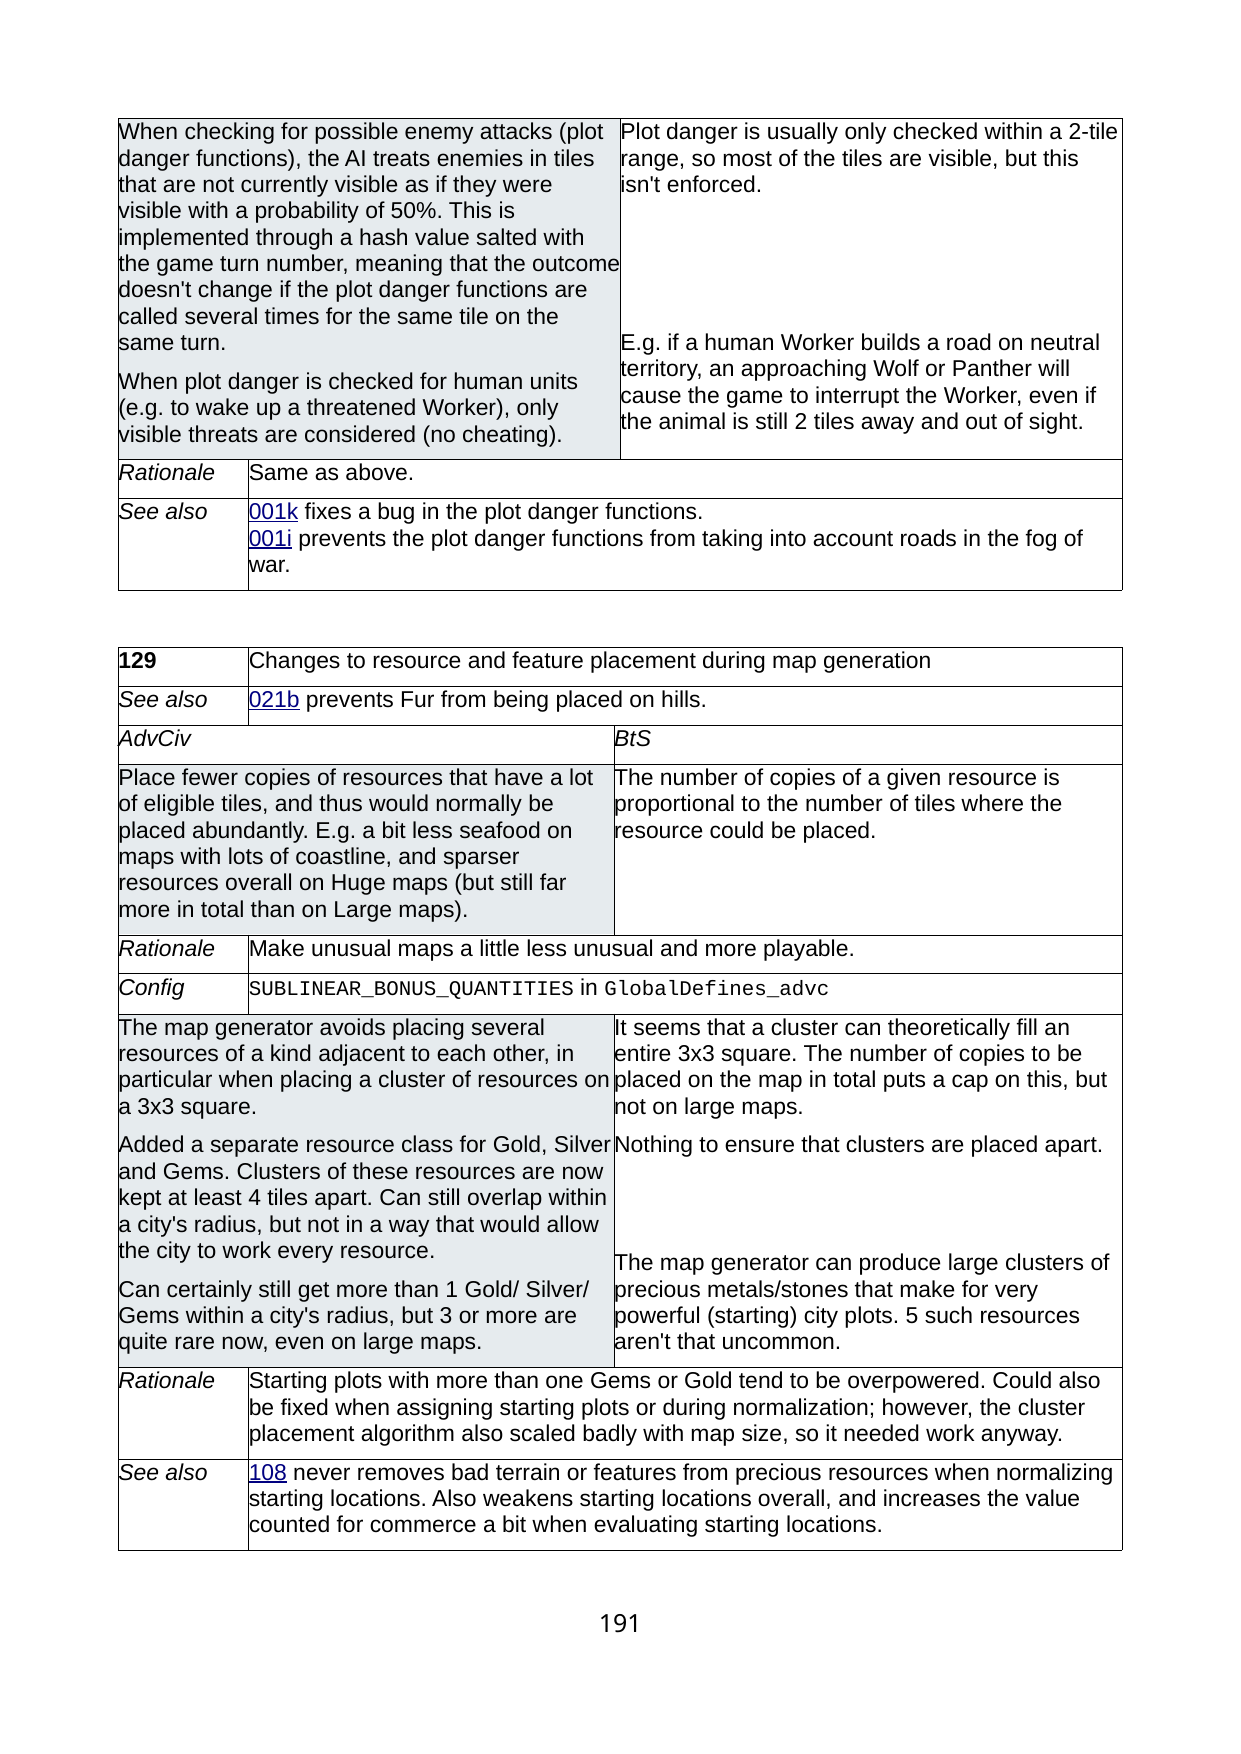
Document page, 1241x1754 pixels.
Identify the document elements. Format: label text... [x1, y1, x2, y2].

table_cell See also [119, 1460, 248, 1550]
table_cell 108 never removes bad terrain or features from precious resources when normalizing starting locations. Also weakens starting locations overall, and increases the value counted for commerce a bit when evaluating starting locations. [249, 1460, 1122, 1550]
table_cell Same as above. [249, 460, 1122, 498]
table_cell AdvCiv [119, 726, 614, 764]
table_header Changes to resource and feature placement during map generation [249, 648, 1122, 686]
table_cell Rationale [119, 460, 248, 498]
table_cell Rationale [119, 936, 248, 973]
table_cell Place fewer copies of resources that have a lot of eligible tiles, and thus would normally be placed abundantly. E.g. a bit less seafood on maps with lots of coastline, and sparser resources overall on Huge maps (but still far more in total than on Large maps). [119, 765, 614, 934]
table_cell 021b prevents Fur from being placed on hills. [249, 687, 1122, 725]
table_cell SUBLINEAR_BONUS_QUANTITIES in GlobalDefines_advc [249, 974, 1122, 1013]
table_cell The map generator avoids placing several resources of a kind adjacent to each other, in particular when placing a cluster of resources on a 3x3 square. Added a separate resource class for Gold, Silver and Gems. Clusters of these resources are now kept at least 4 tiles apart. Can still overlap within a city's radius, but not in a way that would allow the city to work every resource. Can certainly still get more than 1 Gold/ Silver/ Gems within a city's radius, but 3 or more are quite rare now, even on large maps. [119, 1015, 614, 1367]
table_cell 001k fixes a bug in the plot danger functions. 001i prevents the plot danger functions from taking into account roads in the fog of war. [249, 499, 1122, 590]
table_cell See also [119, 499, 248, 590]
table_cell Make unusual maps a little less unusual and more playable. [249, 936, 1122, 973]
table_cell The number of copies of a given resource is proportional to the number of tiles where the resource could be placed. [615, 765, 1122, 934]
table_header 129 [119, 648, 248, 686]
table_cell BtS [615, 726, 1122, 764]
table_cell It seems that a cluster can theoretically fill an entire 3x3 square. The number of copies to be placed on the map in total puts a cap on this, but not on large maps. Nothing to ensure that clusters are placed apart. The map generator can produce large clusters of precious metals/stones that make for very powerful (starting) city plots. 5 such resources aren't that uncommon. [615, 1015, 1122, 1367]
table_cell When checking for possible enemy attacks (plot danger functions), the AI treats enemies in tiles that are not currently visible as if they were visible with a probability of 50%. This is implemented through a hash value salted with the game turn number, meaning that the outcome doesn't change if the plot danger functions are called several times for the same tile on the same turn. When plot danger is checked for human units (e.g. to wake up a threatened Worker), only visible threats are considered (no cheating). [119, 119, 620, 459]
table_cell Config [119, 974, 248, 1013]
table_cell Plot danger is usually only checked within a 2-tile range, so most of the tiles are visible, but this isn't enforced. E.g. if a human Worker builds a road on neutral territory, an approaching Wolf or Panther will cause the game to interrupt the Worker, even if the animal is still 2 tiles away and out of sight. [621, 119, 1122, 459]
table_cell Rationale [119, 1368, 248, 1459]
table_cell Starting plots with more than one Gems or Gold tend to be overpowered. Could also be fixed when assigning starting plots or during normalization; however, the cluster placement algorithm also scaled badly with map size, so it needed work anyway. [249, 1368, 1122, 1459]
table_cell See also [119, 687, 248, 725]
